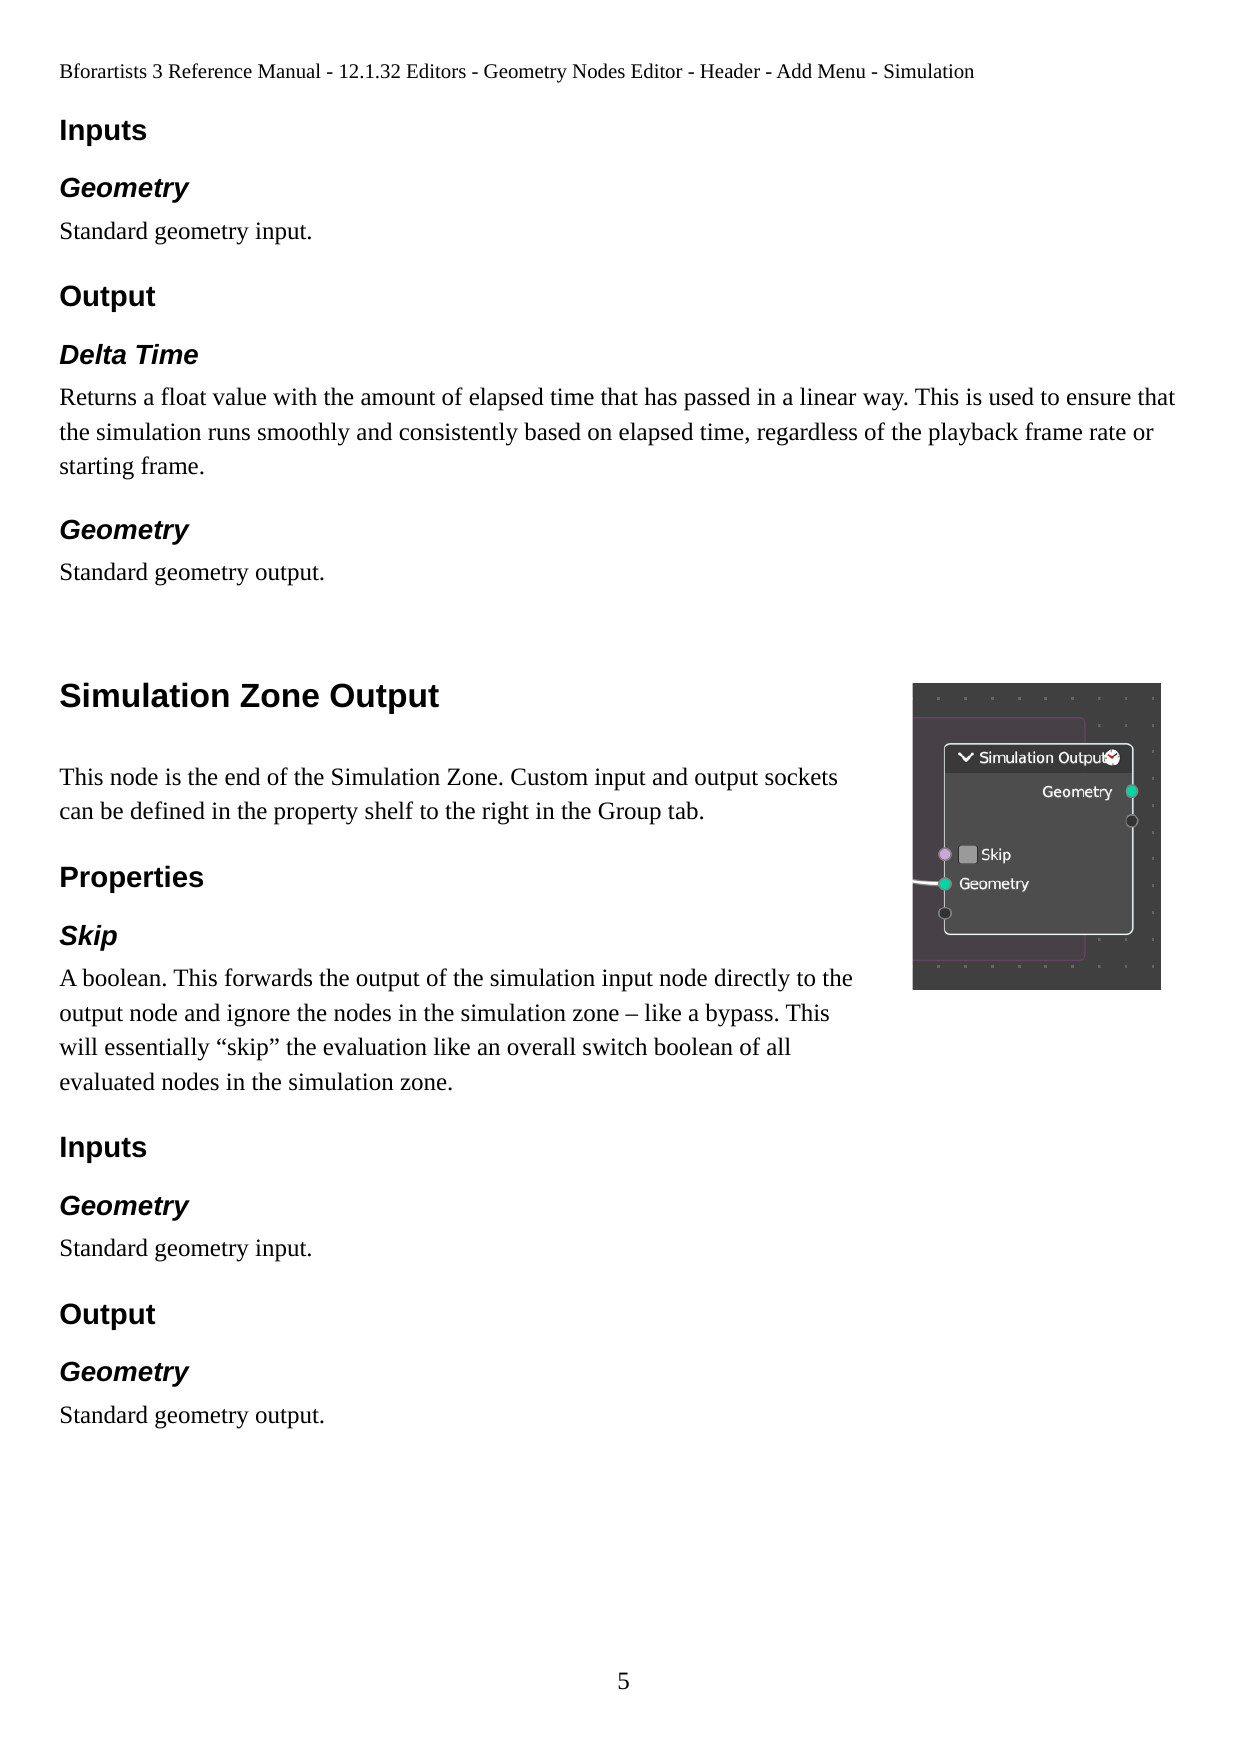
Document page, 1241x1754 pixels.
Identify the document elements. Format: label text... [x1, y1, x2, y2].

text This node is the end of the Simulation Zone. Custom input and output sockets can be defined in the property shelf to the right in the Group tab. [59, 727, 912, 825]
text A boolean. This forwards the output of the simulation input node directly to the output node and ignore the nodes in the simulation zone – like a bypass. This will essentially “skip” the evaluation like an overall switch boolean of all evaluated nodes in the simulation zone. [59, 963, 1181, 1095]
text Standard geometry output. [59, 557, 1181, 586]
subtitle Geometry [59, 1356, 1181, 1388]
subtitle [1161, 919, 1181, 951]
subtitle Delta Time [59, 338, 1181, 370]
subtitle Output [59, 279, 1181, 313]
subtitle Geometry [59, 1189, 1181, 1221]
text Standard geometry input. [59, 216, 1181, 244]
subtitle Simulation Zone Output [59, 676, 1181, 715]
subtitle Skip [59, 919, 912, 951]
subtitle Output [59, 1297, 1181, 1331]
text Returns a float value with the amount of elapsed time that has passed in a linear way. This is used to ensure that the simulation runs smoothly and consistently based on elapsed time, regardless of the playback frame rate or starting frame. [59, 382, 1181, 480]
subtitle Inputs [59, 113, 1181, 146]
text Standard geometry output. [59, 1400, 1181, 1429]
subtitle Inputs [59, 1130, 1181, 1164]
subtitle Properties [59, 860, 912, 894]
subtitle Geometry [59, 171, 1181, 203]
subtitle Geometry [59, 513, 1181, 545]
text Standard geometry input. [59, 1233, 1181, 1262]
subtitle [1161, 860, 1181, 894]
picture [912, 683, 1161, 990]
